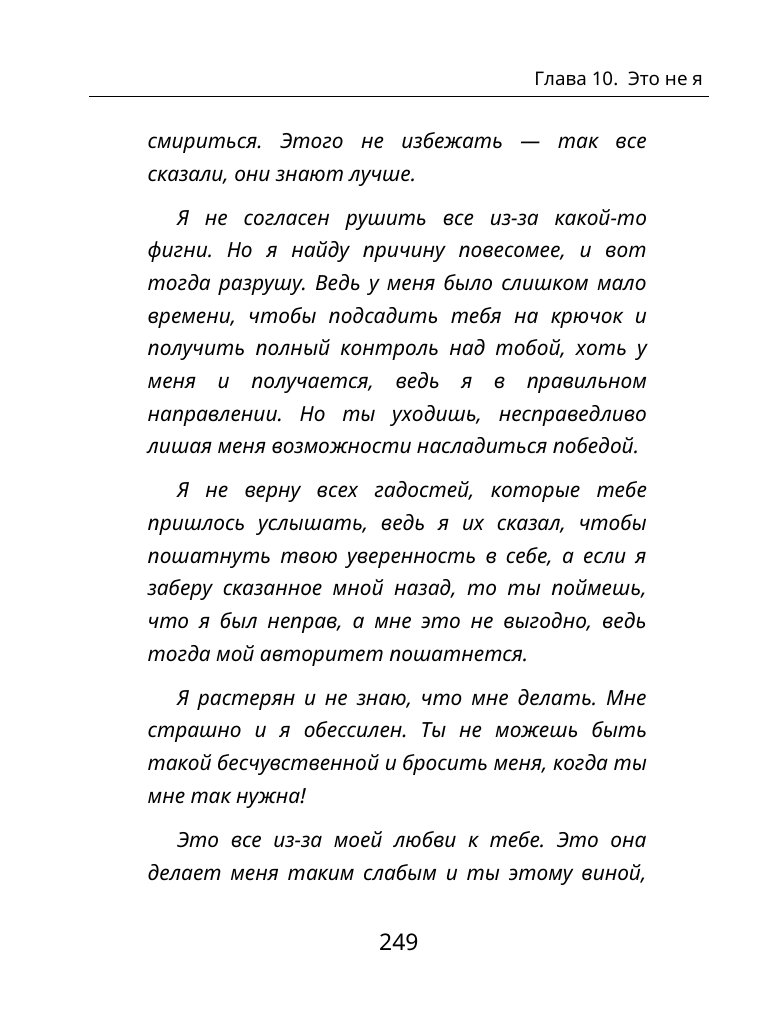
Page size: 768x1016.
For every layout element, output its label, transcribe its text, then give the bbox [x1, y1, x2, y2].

text Я не верну всех гадостей, которые тебе пришлось услышать, ведь я их сказал, чтобы пошатнуть твою уверенность в себе, а если я заберу сказанное мной назад, то ты поймешь, что я был неправ, а мне это не выгодно, ведь тогда мой авторитет пошатнется. [147, 476, 650, 667]
text Я не согласен рушить все из-за какой-то фигни. Но я найду причину повесомее, и вот тогда разрушу. Ведь у меня было слишком мало времени, чтобы подсадить тебя на крючок и получить полный контроль над тобой, хоть у меня и получается, ведь я в правильном направлении. Но ты уходишь, несправедливо лишая меня возможности насладиться победой. [147, 203, 650, 460]
text Это все из-за моей любви к тебе. Это она делает меня таким слабым и ты этому виной, [147, 825, 650, 886]
text смириться. Этого не избежать — так все сказали, они знают лучше. [147, 126, 650, 187]
text Я растерян и не знаю, что мне делать. Мне страшно и я обессилен. Ты не можешь быть такой бесчувственной и бросить меня, когда ты мне так нужна! [147, 683, 650, 809]
